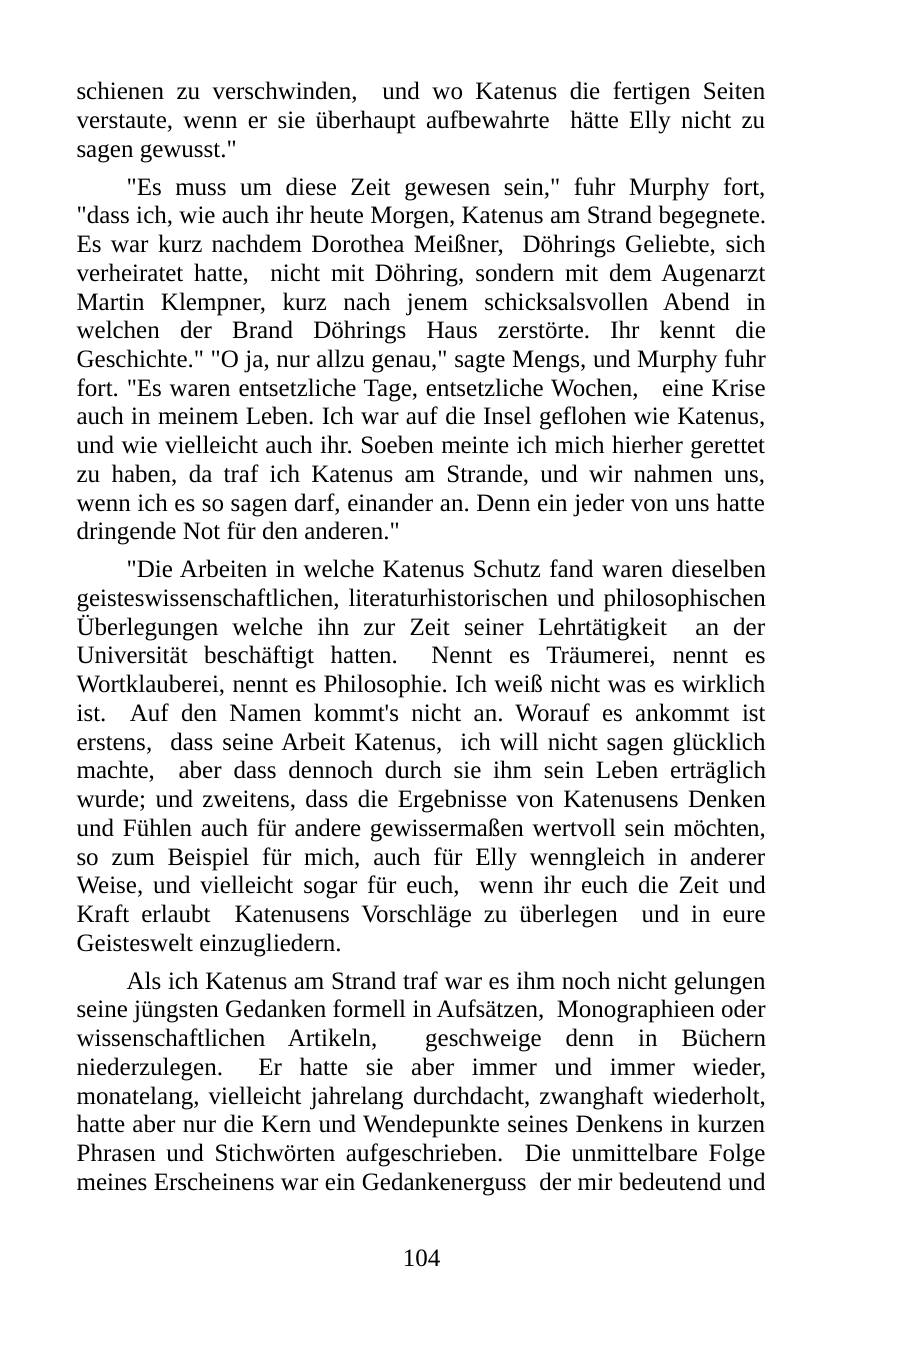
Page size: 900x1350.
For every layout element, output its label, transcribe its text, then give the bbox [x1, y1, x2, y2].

text "Es muss um diese Zeit gewesen sein," fuhr Murphy fort, "dass ich, wie auch ihr heute Morgen, Katenus am Strand begegnete. Es war kurz nachdem Dorothea Meißner, Döhrings Geliebte, sich verheiratet hatte, nicht mit Döhring, sondern mit dem Augenarzt Martin Klempner, kurz nach jenem schicksalsvollen Abend in welchen der Brand Döhrings Haus zerstörte. Ihr kennt die Geschichte." "O ja, nur allzu genau," sagte Mengs, und Murphy fuhr fort. "Es waren entsetzliche Tage, entsetzliche Wochen, eine Krise auch in meinem Leben. Ich war auf die Insel geflohen wie Katenus, und wie vielleicht auch ihr. Soeben meinte ich mich hierher gerettet zu haben, da traf ich Katenus am Strande, und wir nahmen uns, wenn ich es so sagen darf, einander an. Denn ein jeder von uns hatte dringende Not für den anderen." [76, 172, 766, 545]
text Als ich Katenus am Strand traf war es ihm noch nicht gelungen seine jüngsten Gedanken formell in Aufsätzen, Monographieen oder wissenschaftlichen Artikeln, geschweige denn in Büchern niederzulegen. Er hatte sie aber immer und immer wieder, monatelang, vielleicht jahrelang durchdacht, zwanghaft wiederholt, hatte aber nur die Kern und Wendepunkte seines Denkens in kurzen Phrasen und Stichwörten aufgeschrieben. Die unmittelbare Folge meines Erscheinens war ein Gedankenerguss der mir bedeutend und [76, 966, 766, 1196]
text schienen zu verschwinden, und wo Katenus die fertigen Seiten verstaute, wenn er sie überhaupt aufbewahrte hätte Elly nicht zu sagen gewusst." [76, 76, 766, 163]
text "Die Arbeiten in welche Katenus Schutz fand waren dieselben geisteswissenschaftlichen, literaturhistorischen und philosophischen Überlegungen welche ihn zur Zeit seiner Lehrtätigkeit an der Universität beschäftigt hatten. Nennt es Träumerei, nennt es Wortklauberei, nennt es Philosophie. Ich weiß nicht was es wirklich ist. Auf den Namen kommt's nicht an. Worauf es ankommt ist erstens, dass seine Arbeit Katenus, ich will nicht sagen glücklich machte, aber dass dennoch durch sie ihm sein Leben erträglich wurde; und zweitens, dass die Ergebnisse von Katenusens Denken und Fühlen auch für andere gewissermaßen wertvoll sein möchten, so zum Beispiel für mich, auch für Elly wenngleich in anderer Weise, und vielleicht sogar für euch, wenn ihr euch die Zeit und Kraft erlaubt Katenusens Vorschläge zu überlegen und in eure Geisteswelt einzugliedern. [76, 554, 766, 957]
